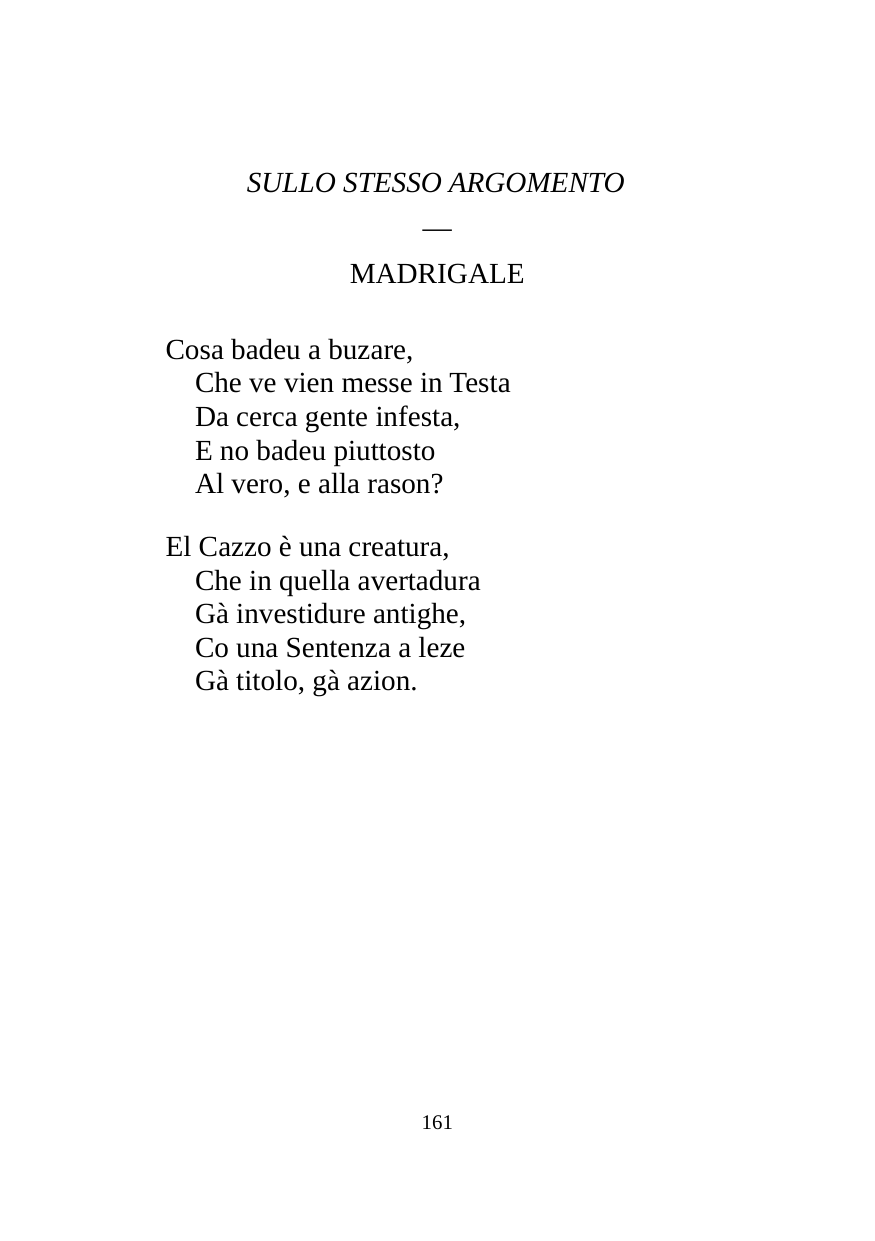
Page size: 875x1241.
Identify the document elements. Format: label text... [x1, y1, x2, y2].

text Cosa badeu a buzare, Che ve vien messe in Testa Da cerca gente infesta, E no badeu piuttosto Al vero, e alla rason? [165, 332, 768, 500]
text El Cazzo è una creatura, Che in quella avertadura Gà investidure antighe, Co una Sentenza a leze Gà titolo, gà azion. [165, 529, 768, 697]
text MADRIGALE [106, 257, 768, 290]
subtitle SULLO STESSO ARGOMENTO [106, 165, 768, 199]
text — [106, 211, 768, 244]
